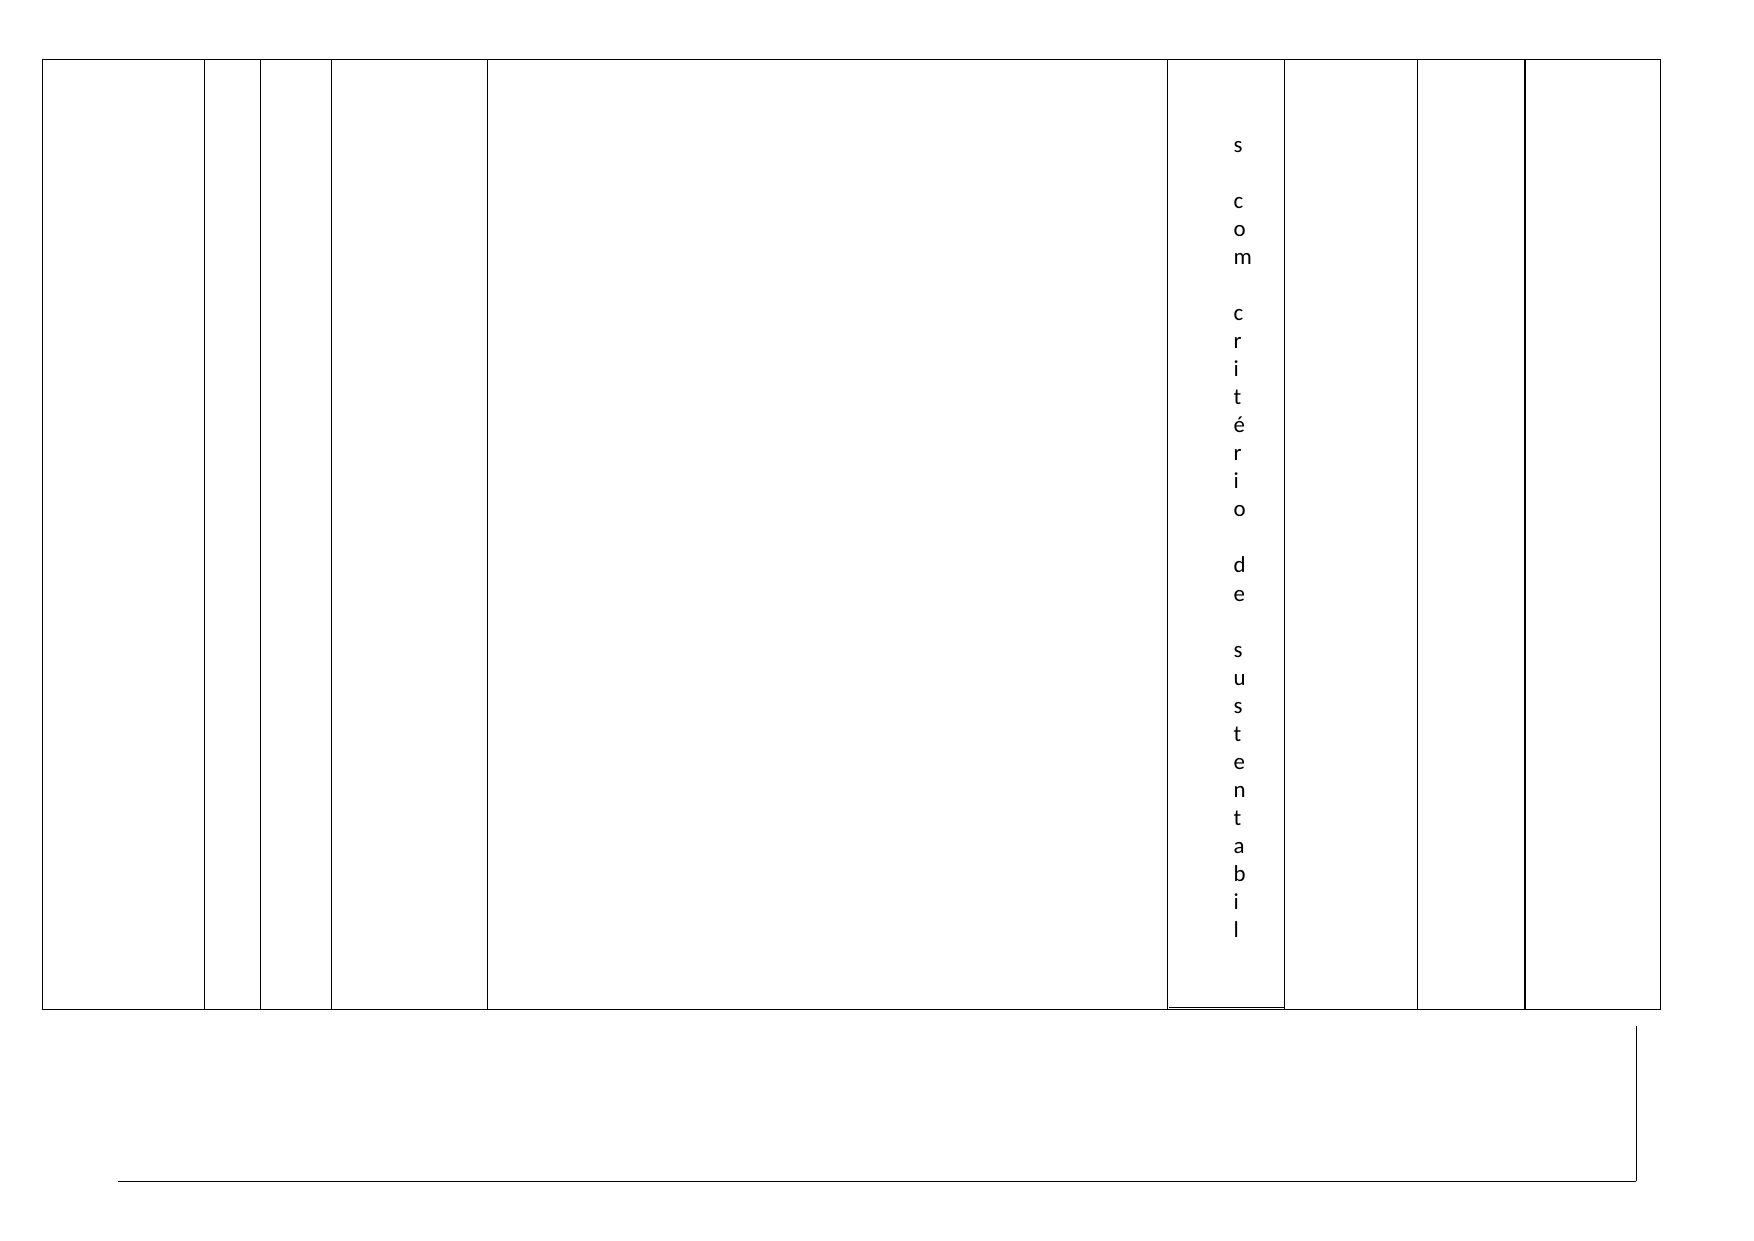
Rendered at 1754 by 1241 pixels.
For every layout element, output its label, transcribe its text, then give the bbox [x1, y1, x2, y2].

table_cell [1285, 60, 1417, 1009]
table_cell [488, 60, 1167, 1009]
table_cell [332, 60, 487, 1009]
table_cell s com critério de sustentabil [1168, 60, 1284, 1009]
table_cell [205, 60, 260, 1009]
table_cell [1418, 60, 1524, 1009]
table_cell [43, 60, 204, 1009]
table_cell [261, 60, 331, 1009]
table_cell [1526, 60, 1660, 1009]
